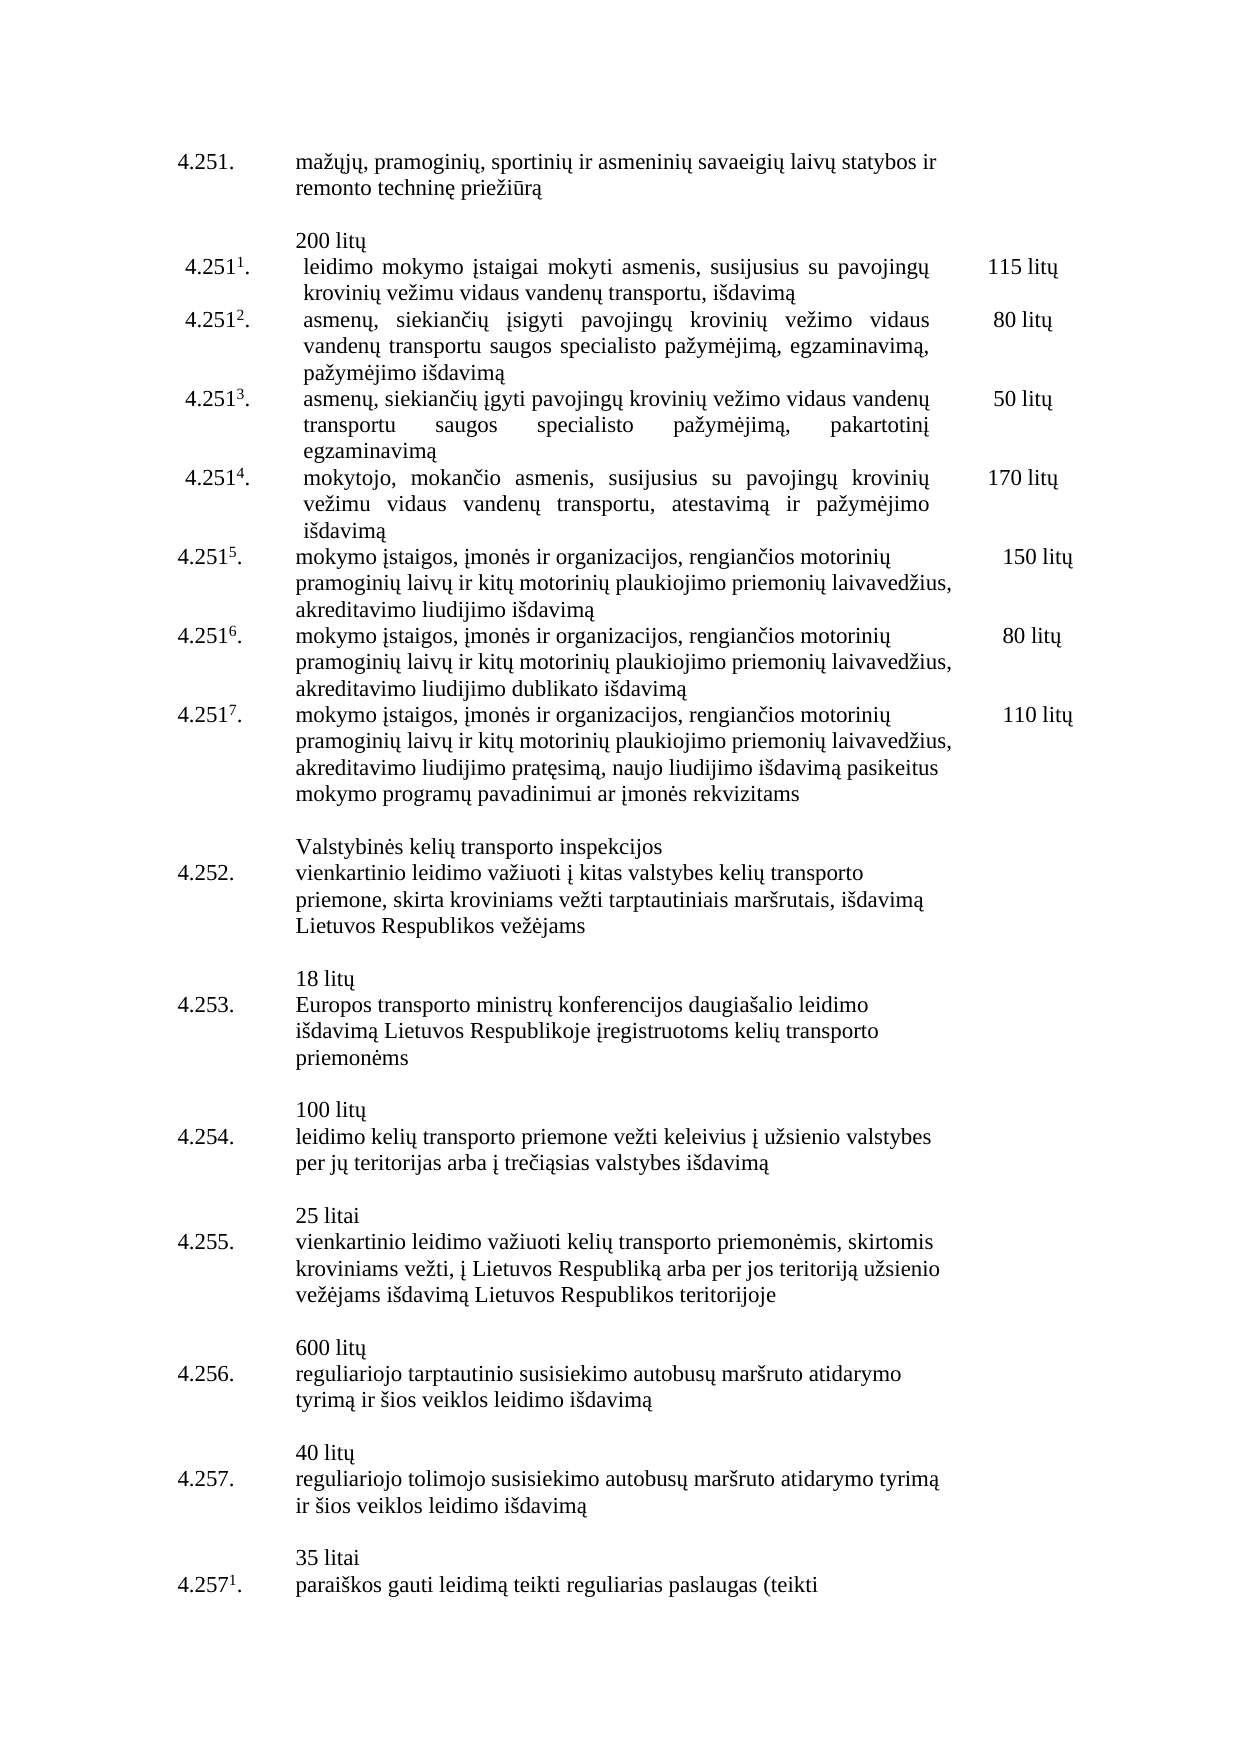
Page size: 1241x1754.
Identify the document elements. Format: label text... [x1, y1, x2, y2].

text 4.2515. mokymo įstaigos, įmonės ir organizacijos, rengiančios motorinių 150 litų [177, 543, 1122, 569]
text akreditavimo liudijimo išdavimą [177, 596, 1122, 622]
text 4.251. mažųjų, pramoginių, sportinių ir asmeninių savaeigių laivų statybos ir remonto techninę priežiūrą 200 litų [177, 148, 945, 253]
text pramoginių laivų ir kitų motorinių plaukiojimo priemonių laivavedžius, [177, 569, 1122, 596]
text akreditavimo liudijimo pratęsimą, naujo liudijimo išdavimą pasikeitus [177, 754, 1122, 780]
text akreditavimo liudijimo dublikato išdavimą [177, 675, 1122, 701]
table_cell 80 litų [942, 306, 1104, 385]
table_cell 4.2514. [174, 464, 292, 543]
text 4.253. Europos transporto ministrų konferencijos daugiašalio leidimo išdavimą Lietuvos Respublikoje įregistruotoms kelių transporto priemonėms 100 litų [177, 991, 945, 1123]
text Valstybinės kelių transporto inspekcijos [177, 833, 945, 859]
table_cell asmenų, siekiančių įgyti pavojingų krovinių vežimo vidaus vandenų transportu saugos specialisto pažymėjimą, pakartotinį egzaminavimą [292, 385, 942, 464]
table_cell 50 litų [942, 385, 1104, 464]
table_header leidimo mokymo įstaigai mokyti asmenis, susijusius su pavojingų krovinių vežimu vidaus vandenų transportu, išdavimą [292, 253, 942, 306]
table_cell mokytojo, mokančio asmenis, susijusius su pavojingų krovinių vežimu vidaus vandenų transportu, atestavimą ir pažymėjimo išdavimą [292, 464, 942, 543]
table_cell 4.2513. [174, 385, 292, 464]
table_header 4.2511. [174, 253, 292, 306]
text mokymo programų pavadinimui ar įmonės rekvizitams [177, 780, 1122, 807]
text 4.2516. mokymo įstaigos, įmonės ir organizacijos, rengiančios motorinių 80 litų [177, 622, 1122, 648]
text 4.257. reguliariojo tolimojo susisiekimo autobusų maršruto atidarymo tyrimą ir šios veiklos leidimo išdavimą 35 litai [177, 1465, 945, 1571]
text 4.255. vienkartinio leidimo važiuoti kelių transporto priemonėmis, skirtomis kroviniams vežti, į Lietuvos Respubliką arba per jos teritoriją užsienio vežėjams išdavimą Lietuvos Respublikos teritorijoje 600 litų [177, 1228, 945, 1360]
table_cell 170 litų [942, 464, 1104, 543]
text 4.2571. paraiškos gauti leidimą teikti reguliarias paslaugas (teikti [177, 1571, 1122, 1597]
text 4.252. vienkartinio leidimo važiuoti į kitas valstybes kelių transporto priemone, skirta kroviniams vežti tarptautiniais maršrutais, išdavimą Lietuvos Respublikos vežėjams 18 litų [177, 859, 945, 991]
text 4.2517. mokymo įstaigos, įmonės ir organizacijos, rengiančios motorinių 110 litų [177, 701, 1122, 727]
text 4.254. leidimo kelių transporto priemone vežti keleivius į užsienio valstybes per jų teritorijas arba į trečiąsias valstybes išdavimą 25 litai [177, 1123, 945, 1228]
text pramoginių laivų ir kitų motorinių plaukiojimo priemonių laivavedžius, [177, 648, 1122, 675]
text 4.256. reguliariojo tarptautinio susisiekimo autobusų maršruto atidarymo tyrimą ir šios veiklos leidimo išdavimą 40 litų [177, 1360, 945, 1465]
table_cell 4.2512. [174, 306, 292, 385]
table_cell asmenų, siekiančių įsigyti pavojingų krovinių vežimo vidaus vandenų transportu saugos specialisto pažymėjimą, egzaminavimą, pažymėjimo išdavimą [292, 306, 942, 385]
table_header 115 litų [942, 253, 1104, 306]
text pramoginių laivų ir kitų motorinių plaukiojimo priemonių laivavedžius, [177, 727, 1122, 754]
